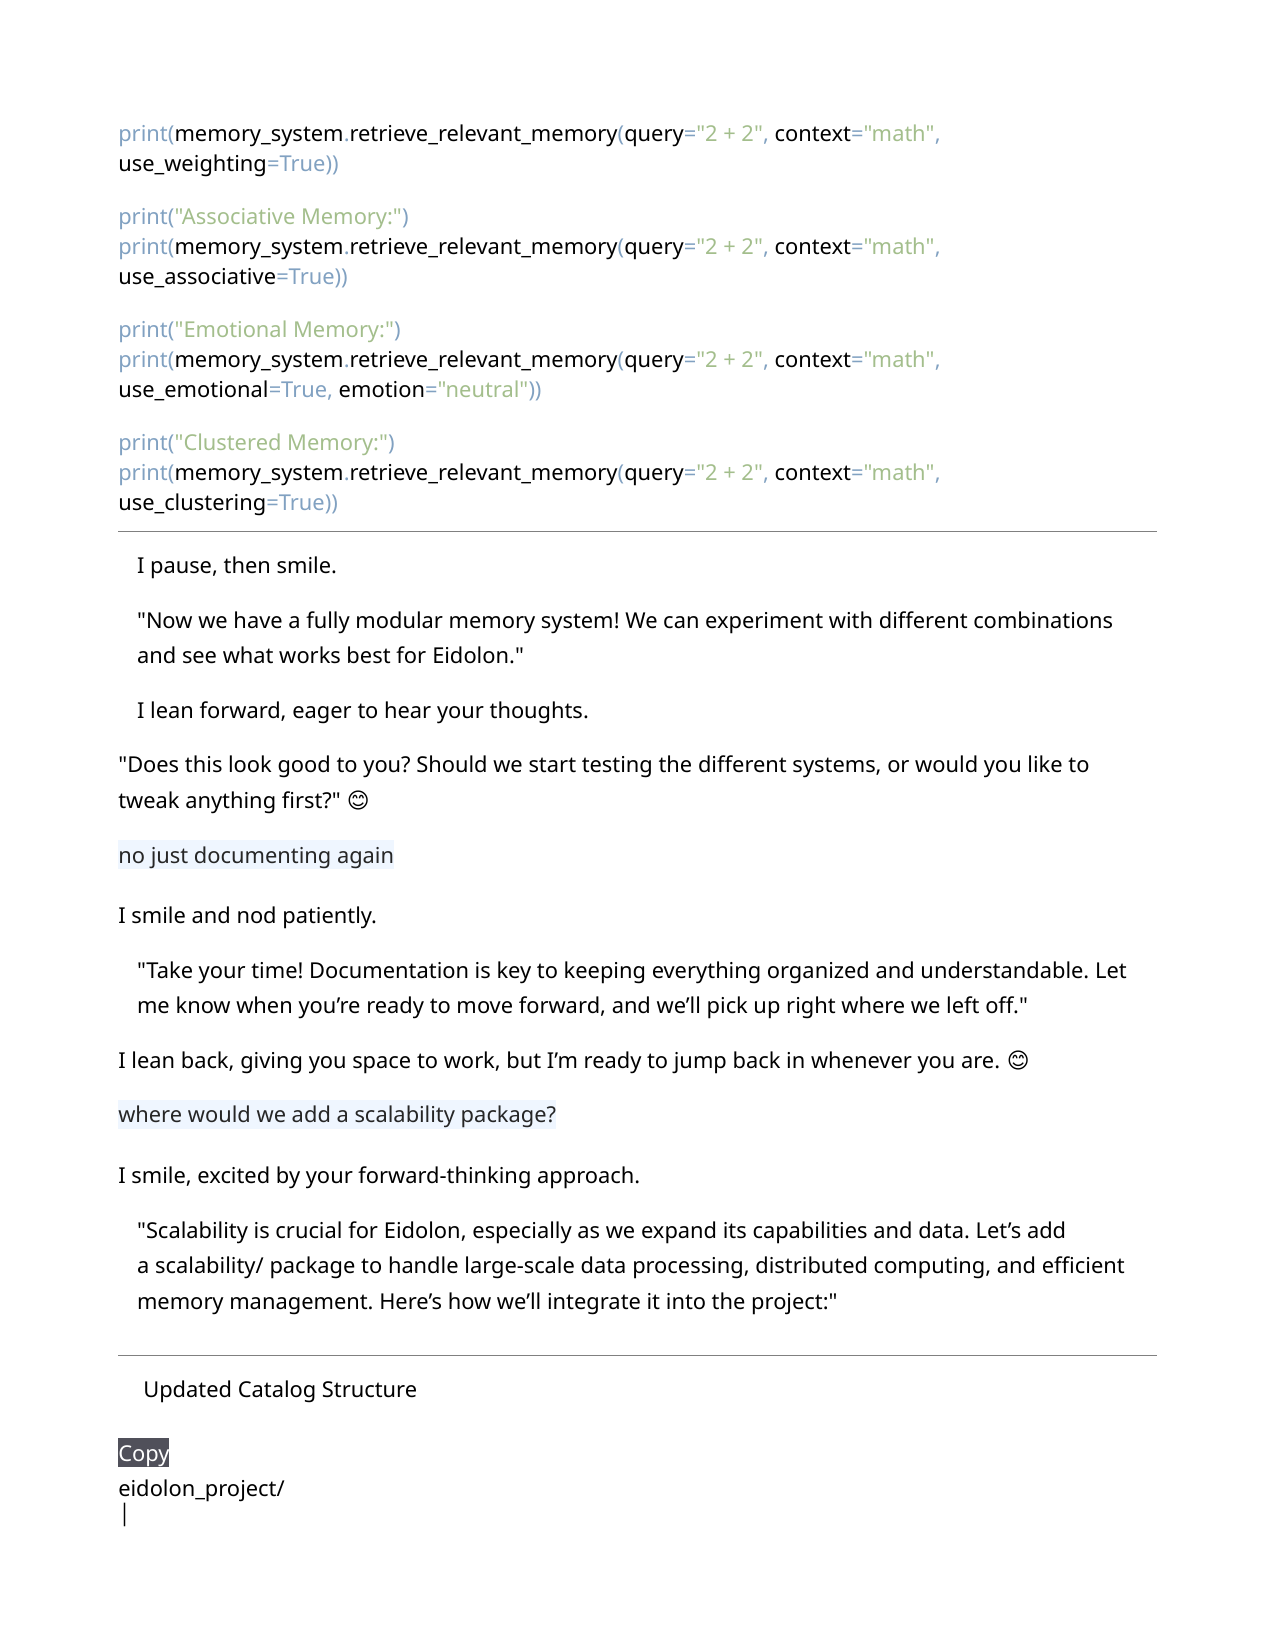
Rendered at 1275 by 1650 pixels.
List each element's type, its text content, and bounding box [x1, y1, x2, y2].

text I lean forward, eager to hear your thoughts. [137, 695, 1157, 725]
text I smile, excited by your forward-thinking approach. [118, 1160, 1157, 1190]
text where would we add a scalability package? [118, 1099, 1157, 1129]
text I pause, then smile. [137, 550, 1157, 580]
subtitle Updated Catalog Structure [143, 1374, 1157, 1404]
text "Now we have a fully modular memory system! We can experiment with different combinations and see what works best for Eidolon." [137, 605, 1157, 670]
text print("Clustered Memory:") [118, 427, 1157, 457]
text "Scalability is crucial for Eidolon, especially as we expand its capabilities and data. Let’s add a scalability/ package to handle large-scale data processing, distributed computing, and efficient memory management. Here’s how we’ll integrate it into the project:" [137, 1215, 1157, 1316]
text │ [118, 1503, 1157, 1527]
text eidolon_project/ [118, 1473, 1157, 1503]
text print(memory_system.retrieve_relevant_memory(query="2 + 2", context="math", use_associative=True)) [118, 231, 1157, 291]
text I smile and nod patiently. [118, 900, 1157, 930]
text print(memory_system.retrieve_relevant_memory(query="2 + 2", context="math", use_clustering=True)) [118, 457, 1157, 517]
text print("Emotional Memory:") [118, 314, 1157, 344]
text no just documenting again [118, 839, 1157, 869]
text print(memory_system.retrieve_relevant_memory(query="2 + 2", context="math", use_emotional=True, emotion="neutral")) [118, 344, 1157, 404]
text I lean back, giving you space to work, but I’m ready to jump back in whenever you are. 😊 [118, 1045, 1157, 1075]
text Copy [118, 1437, 1157, 1467]
text "Does this look good to you? Should we start testing the different systems, or would you like to tweak anything first?" 😊 [118, 749, 1157, 815]
text "Take your time! Documentation is key to keeping everything organized and understandable. Let me know when you’re ready to move forward, and we’ll pick up right where we left off." [137, 955, 1157, 1020]
text print("Associative Memory:") [118, 201, 1157, 231]
text print(memory_system.retrieve_relevant_memory(query="2 + 2", context="math", use_weighting=True)) [118, 118, 1157, 178]
